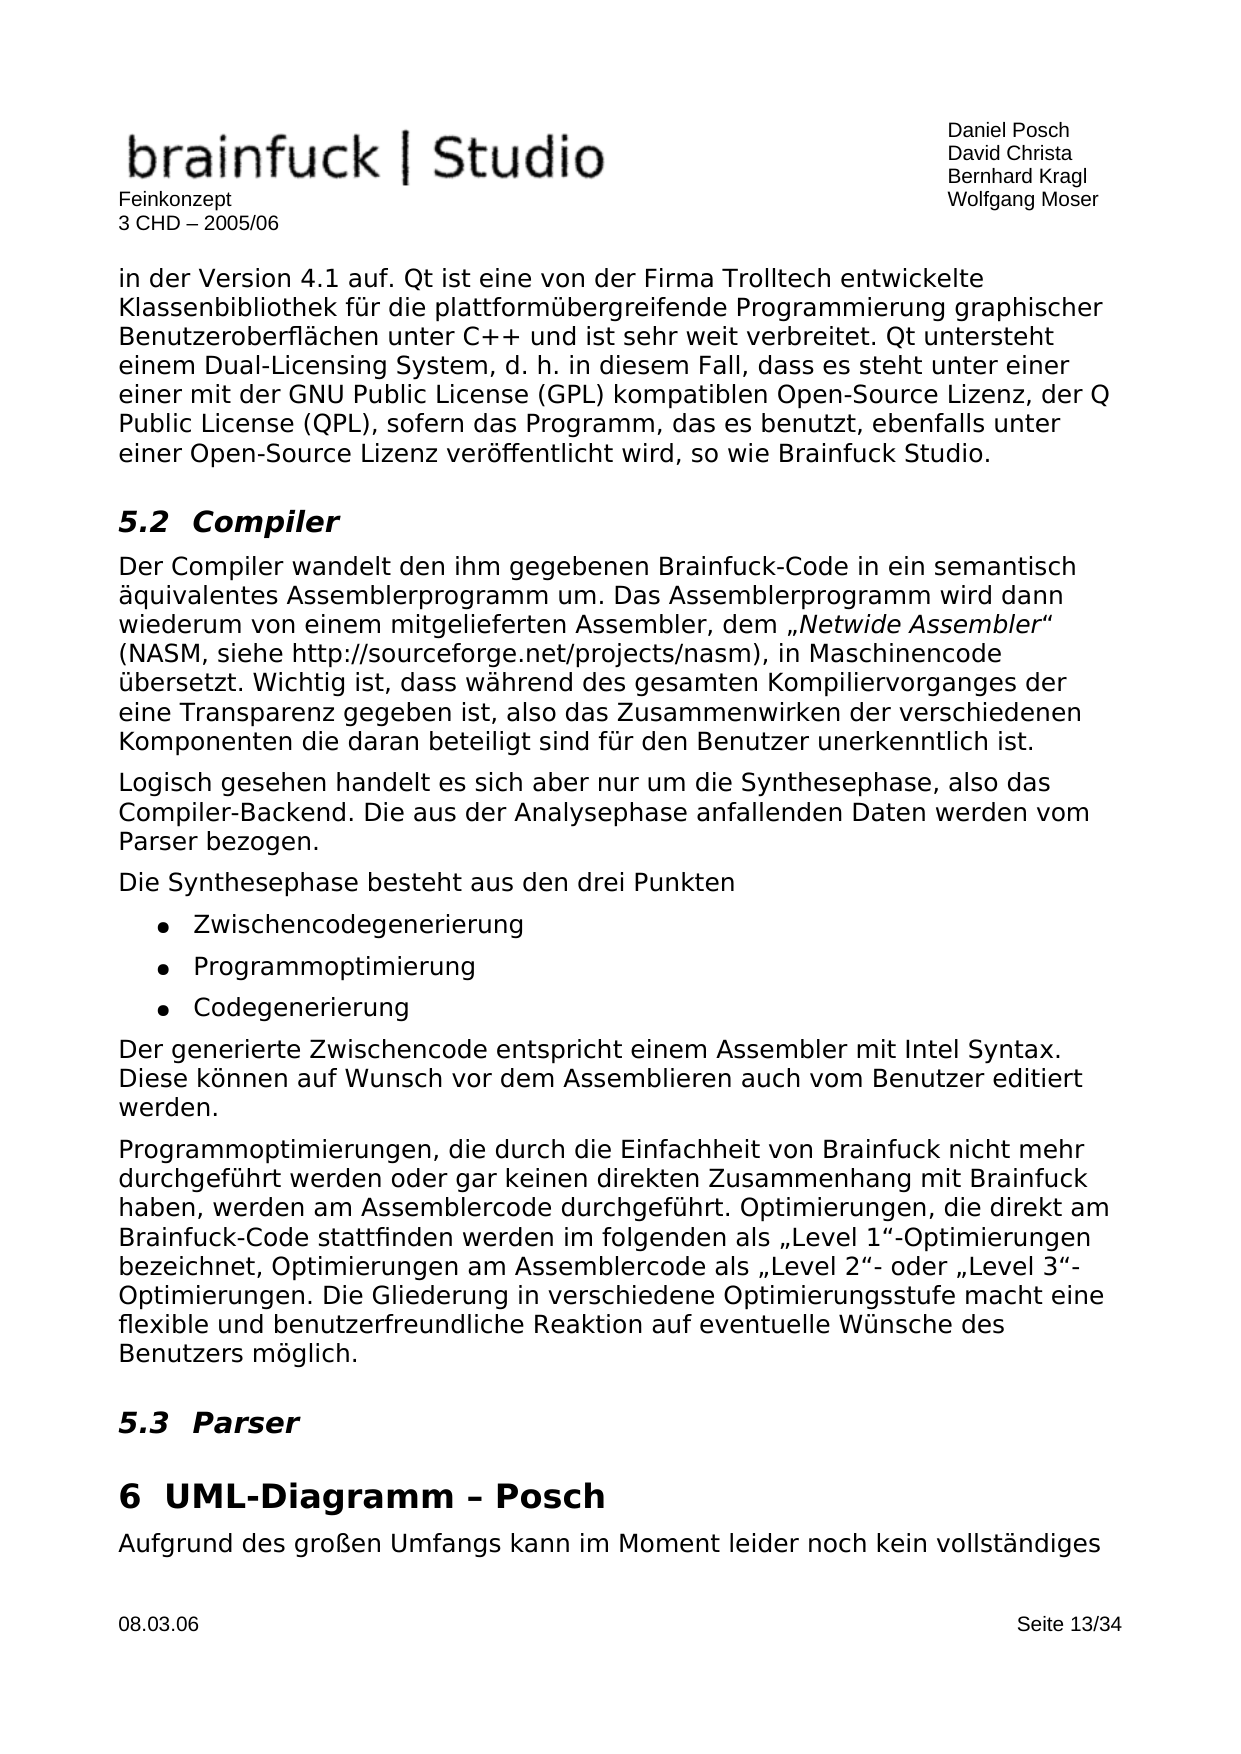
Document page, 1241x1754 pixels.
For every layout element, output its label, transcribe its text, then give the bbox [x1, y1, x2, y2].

subtitle Parser [118, 1406, 1122, 1440]
text Der Compiler wandelt den ihm gegebenen Brainfuck-Code in ein semantisch äquivalentes Assemblerprogramm um. Das Assemblerprogramm wird dann wiederum von einem mitgelieferten Assembler, dem „Netwide Assembler“ (NASM, siehe http://sourceforge.net/projects/nasm), in Maschinencode übersetzt. Wichtig ist, dass während des gesamten Kompiliervorganges der eine Transparenz gegeben ist, also das Zusammenwirken der verschiedenen Komponenten die daran beteiligt sind für den Benutzer unerkenntlich ist. [118, 552, 1122, 756]
list Programmoptimierung [156, 952, 1122, 981]
text in der Version 4.1 auf. Qt ist eine von der Firma Trolltech entwickelte Klassenbibliothek für die plattformübergreifende Programmierung graphischer Benutzeroberflächen unter C++ und ist sehr weit verbreitet. Qt untersteht einem Dual-Licensing System, d. h. in diesem Fall, dass es steht unter einer einer mit der GNU Public License (GPL) kompatiblen Open-Source Lizenz, der Q Public License (QPL), sofern das Programm, das es benutzt, ebenfalls unter einer Open-Source Lizenz veröffentlicht wird, so wie Brainfuck Studio. [118, 264, 1122, 468]
subtitle Compiler [118, 505, 1122, 539]
list Zwischencodegenerierung [156, 910, 1122, 939]
text Logisch gesehen handelt es sich aber nur um die Synthesephase, also das Compiler-Backend. Die aus der Analysephase anfallenden Daten werden vom Parser bezogen. [118, 768, 1122, 856]
subtitle UML-Diagramm – Posch [118, 1477, 1122, 1517]
picture [118, 118, 609, 187]
text Die Synthesephase besteht aus den drei Punkten [118, 868, 1122, 898]
list Codegenerierung [156, 993, 1122, 1023]
text Der generierte Zwischencode entspricht einem Assembler mit Intel Syntax. Diese können auf Wunsch vor dem Assemblieren auch vom Benutzer editiert werden. [118, 1035, 1122, 1123]
text Aufgrund des großen Umfangs kann im Moment leider noch kein vollständiges [118, 1529, 1122, 1558]
text Programmoptimierungen, die durch die Einfachheit von Brainfuck nicht mehr durchgeführt werden oder gar keinen direkten Zusammenhang mit Brainfuck haben, werden am Assemblercode durchgeführt. Optimierungen, die direkt am Brainfuck-Code stattfinden werden im folgenden als „Level 1“-Optimierungen bezeichnet, Optimierungen am Assemblercode als „Level 2“- oder „Level 3“-Optimierungen. Die Gliederung in verschiedene Optimierungsstufe macht eine flexible und benutzerfreundliche Reaktion auf eventuelle Wünsche des Benutzers möglich. [118, 1135, 1122, 1368]
